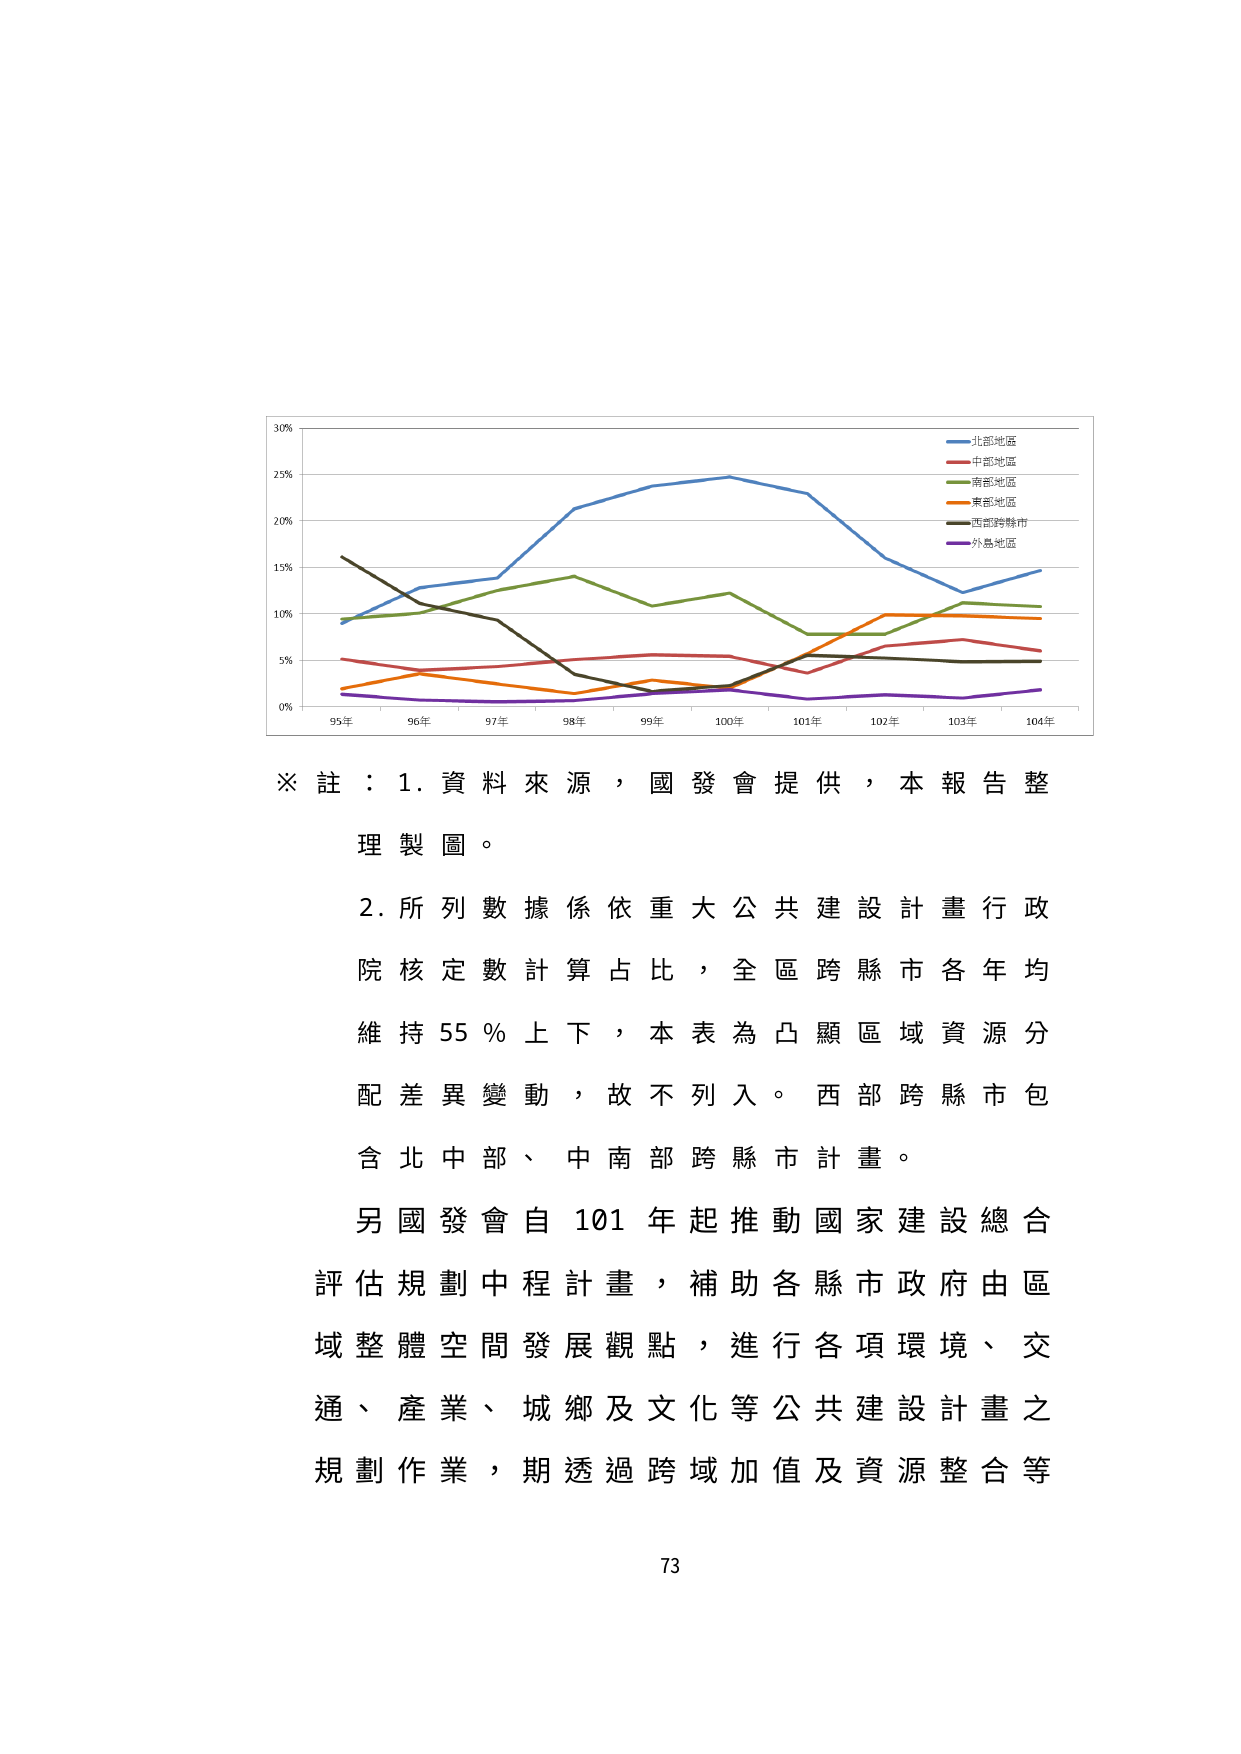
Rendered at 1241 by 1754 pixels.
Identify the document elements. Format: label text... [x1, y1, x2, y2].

text 另國發會自101年起推動國家建設總合評估規劃中程計畫，補助各縣市政府由區域整體空間發展觀點，進行各項環境、交通、產業、城鄉及文化等公共建設計畫之規劃作業，期透過跨域加值及資源整合等 [271, 1177, 1058, 1490]
text ※註：1.資料來源，國發會提供，本報告整理製圖。 [241, 740, 1058, 865]
text 2.所列數據係依重大公共建設計畫行政院核定數計算占比，全區跨縣市各年均維持55％上下，本表為凸顯區域資源分配差異變動，故不列入。西部跨縣市包含北中部、中南部跨縣市計畫。 [241, 865, 1058, 1177]
